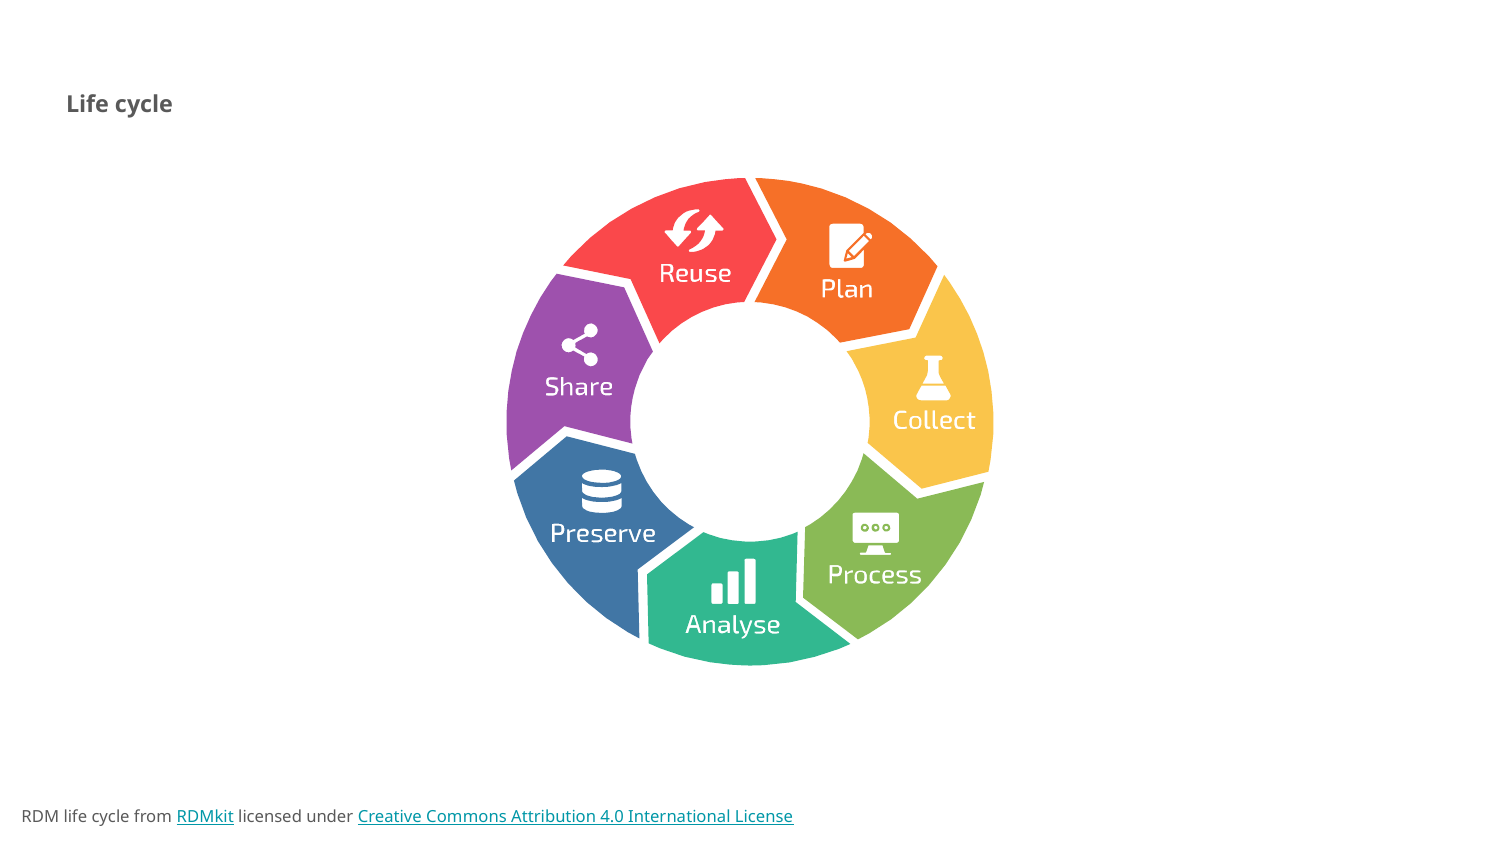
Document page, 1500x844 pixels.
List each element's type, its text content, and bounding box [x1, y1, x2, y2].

text_box [506, 273, 653, 471]
text_box RDM life cycle from RDMkit licensed under Creative Commons Attribution 4.0 International License [10, 794, 1251, 841]
text_box [513, 436, 695, 639]
text_box [647, 531, 851, 666]
text_box [754, 178, 938, 343]
text_box [846, 274, 994, 489]
text_box [563, 178, 777, 344]
title Life cycle [51, 72, 1449, 167]
text_box [803, 453, 985, 640]
